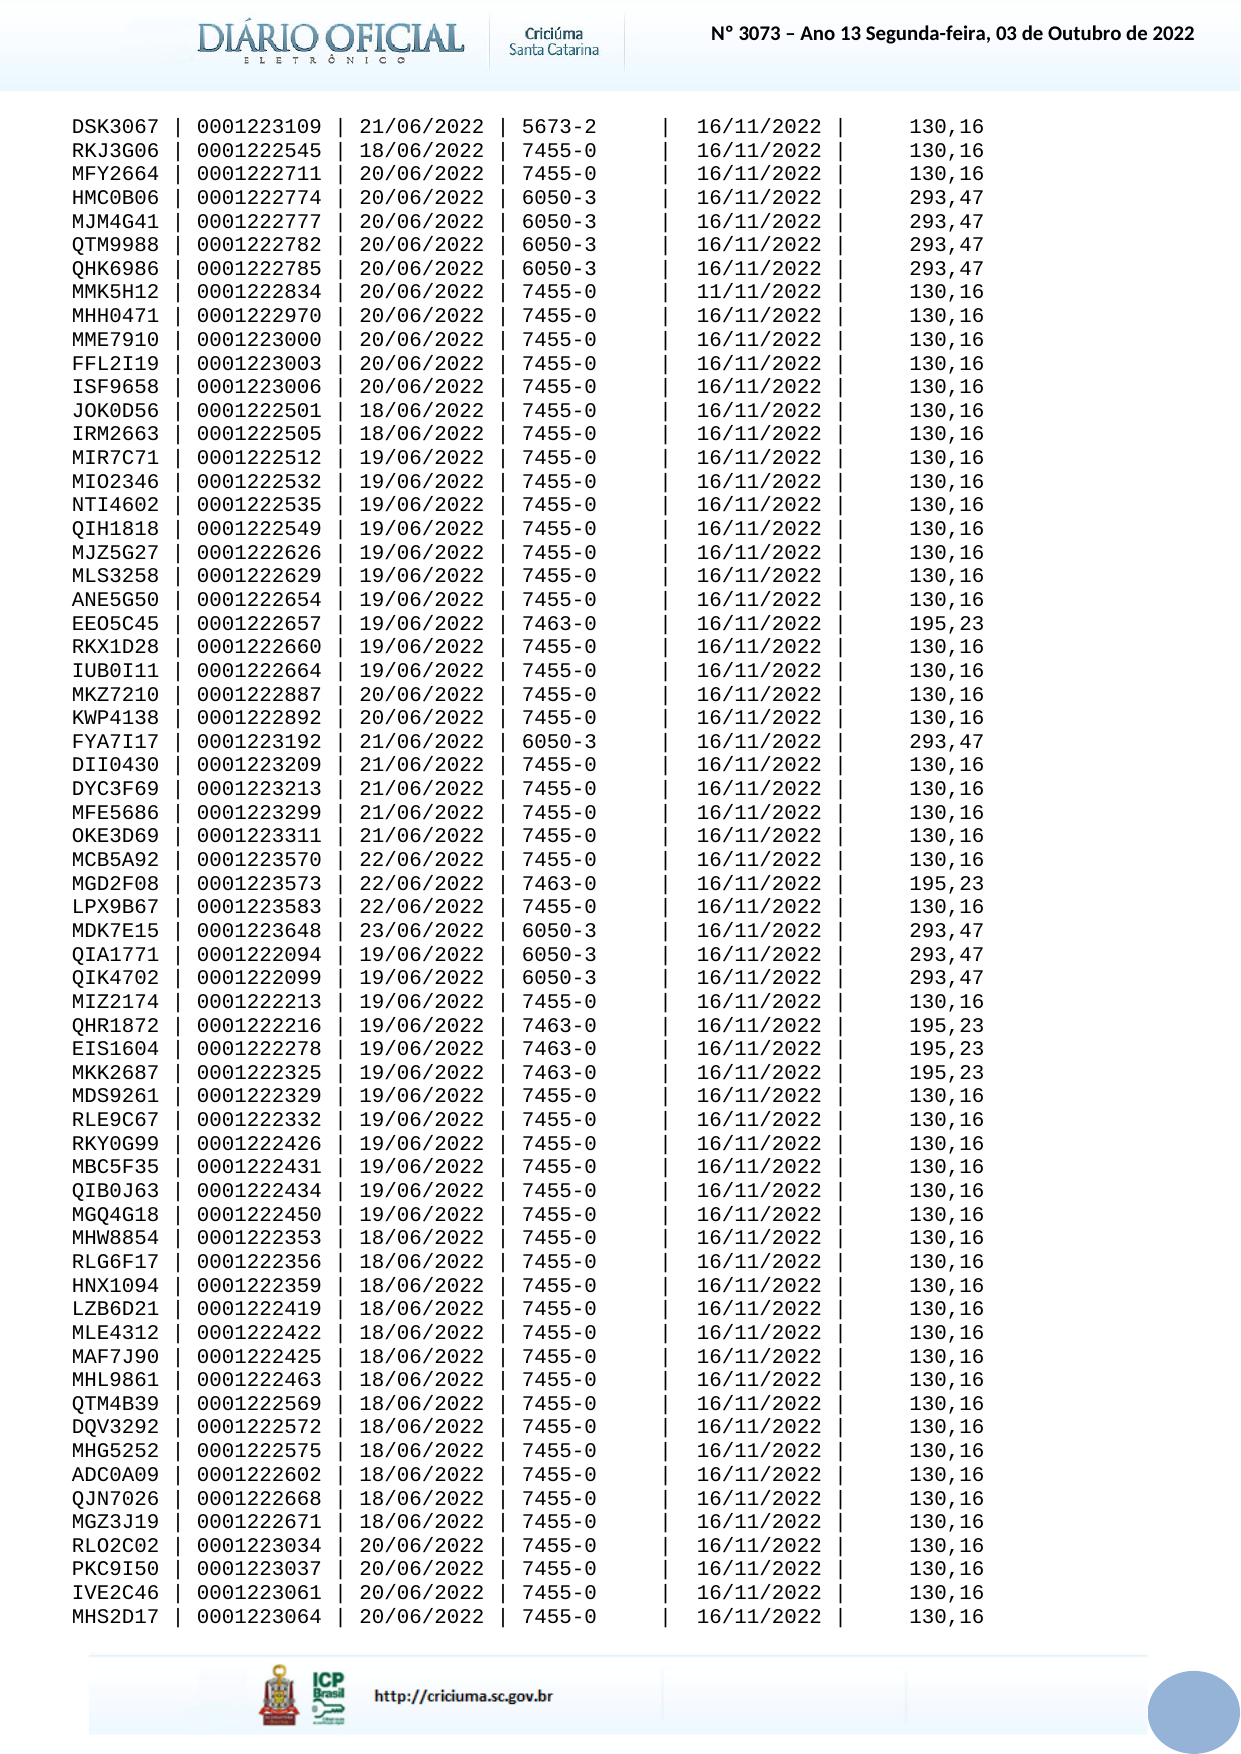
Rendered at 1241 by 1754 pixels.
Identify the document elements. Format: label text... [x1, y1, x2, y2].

text MHG5252 | 0001222575 | 18/06/2022 | 7455-0 | 16/11/2022 | 130,16 [59, 1440, 1167, 1464]
text ANE5G50 | 0001222654 | 19/06/2022 | 7455-0 | 16/11/2022 | 130,16 [59, 589, 1167, 613]
text QIB0J63 | 0001222434 | 19/06/2022 | 7455-0 | 16/11/2022 | 130,16 [59, 1180, 1167, 1204]
text QTM9988 | 0001222782 | 20/06/2022 | 6050-3 | 16/11/2022 | 293,47 [59, 234, 1167, 258]
text FYA7I17 | 0001223192 | 21/06/2022 | 6050-3 | 16/11/2022 | 293,47 [59, 731, 1167, 754]
text MJZ5G27 | 0001222626 | 19/06/2022 | 7455-0 | 16/11/2022 | 130,16 [59, 542, 1167, 565]
text QIA1771 | 0001222094 | 19/06/2022 | 6050-3 | 16/11/2022 | 293,47 [59, 944, 1167, 967]
text LPX9B67 | 0001223583 | 22/06/2022 | 7455-0 | 16/11/2022 | 130,16 [59, 896, 1167, 920]
text MIR7C71 | 0001222512 | 19/06/2022 | 7455-0 | 16/11/2022 | 130,16 [59, 447, 1167, 471]
text QIH1818 | 0001222549 | 19/06/2022 | 7455-0 | 16/11/2022 | 130,16 [59, 518, 1167, 542]
text PKC9I50 | 0001223037 | 20/06/2022 | 7455-0 | 16/11/2022 | 130,16 [59, 1558, 1167, 1582]
text MCB5A92 | 0001223570 | 22/06/2022 | 7455-0 | 16/11/2022 | 130,16 [59, 849, 1167, 873]
text IRM2663 | 0001222505 | 18/06/2022 | 7455-0 | 16/11/2022 | 130,16 [59, 423, 1167, 447]
text RKY0G99 | 0001222426 | 19/06/2022 | 7455-0 | 16/11/2022 | 130,16 [59, 1133, 1167, 1156]
text MLS3258 | 0001222629 | 19/06/2022 | 7455-0 | 16/11/2022 | 130,16 [59, 565, 1167, 589]
text MDS9261 | 0001222329 | 19/06/2022 | 7455-0 | 16/11/2022 | 130,16 [59, 1086, 1167, 1109]
text MGD2F08 | 0001223573 | 22/06/2022 | 7463-0 | 16/11/2022 | 195,23 [59, 873, 1167, 896]
text MHW8854 | 0001222353 | 18/06/2022 | 7455-0 | 16/11/2022 | 130,16 [59, 1227, 1167, 1251]
text DII0430 | 0001223209 | 21/06/2022 | 7455-0 | 16/11/2022 | 130,16 [59, 754, 1167, 778]
text JOK0D56 | 0001222501 | 18/06/2022 | 7455-0 | 16/11/2022 | 130,16 [59, 400, 1167, 423]
text MBC5F35 | 0001222431 | 19/06/2022 | 7455-0 | 16/11/2022 | 130,16 [59, 1156, 1167, 1180]
text DQV3292 | 0001222572 | 18/06/2022 | 7455-0 | 16/11/2022 | 130,16 [59, 1417, 1167, 1440]
text MDK7E15 | 0001223648 | 23/06/2022 | 6050-3 | 16/11/2022 | 293,47 [59, 920, 1167, 944]
text MMK5H12 | 0001222834 | 20/06/2022 | 7455-0 | 11/11/2022 | 130,16 [59, 282, 1167, 305]
text LZB6D21 | 0001222419 | 18/06/2022 | 7455-0 | 16/11/2022 | 130,16 [59, 1298, 1167, 1322]
text MKK2687 | 0001222325 | 19/06/2022 | 7463-0 | 16/11/2022 | 195,23 [59, 1062, 1167, 1086]
text QIK4702 | 0001222099 | 19/06/2022 | 6050-3 | 16/11/2022 | 293,47 [59, 967, 1167, 991]
text MHH0471 | 0001222970 | 20/06/2022 | 7455-0 | 16/11/2022 | 130,16 [59, 305, 1167, 329]
text HNX1094 | 0001222359 | 18/06/2022 | 7455-0 | 16/11/2022 | 130,16 [59, 1275, 1167, 1298]
text MLE4312 | 0001222422 | 18/06/2022 | 7455-0 | 16/11/2022 | 130,16 [59, 1322, 1167, 1346]
text RKX1D28 | 0001222660 | 19/06/2022 | 7455-0 | 16/11/2022 | 130,16 [59, 636, 1167, 660]
text QJN7026 | 0001222668 | 18/06/2022 | 7455-0 | 16/11/2022 | 130,16 [59, 1487, 1167, 1511]
text MFY2664 | 0001222711 | 20/06/2022 | 7455-0 | 16/11/2022 | 130,16 [59, 163, 1167, 187]
text EIS1604 | 0001222278 | 19/06/2022 | 7463-0 | 16/11/2022 | 195,23 [59, 1038, 1167, 1062]
text RLG6F17 | 0001222356 | 18/06/2022 | 7455-0 | 16/11/2022 | 130,16 [59, 1251, 1167, 1275]
text QHR1872 | 0001222216 | 19/06/2022 | 7463-0 | 16/11/2022 | 195,23 [59, 1014, 1167, 1038]
text ISF9658 | 0001223006 | 20/06/2022 | 7455-0 | 16/11/2022 | 130,16 [59, 376, 1167, 400]
text RKJ3G06 | 0001222545 | 18/06/2022 | 7455-0 | 16/11/2022 | 130,16 [59, 140, 1167, 163]
text DSK3067 | 0001223109 | 21/06/2022 | 5673-2 | 16/11/2022 | 130,16 [59, 116, 1167, 140]
text MIO2346 | 0001222532 | 19/06/2022 | 7455-0 | 16/11/2022 | 130,16 [59, 471, 1167, 494]
text HMC0B06 | 0001222774 | 20/06/2022 | 6050-3 | 16/11/2022 | 293,47 [59, 187, 1167, 211]
text OKE3D69 | 0001223311 | 21/06/2022 | 7455-0 | 16/11/2022 | 130,16 [59, 825, 1167, 849]
text MGZ3J19 | 0001222671 | 18/06/2022 | 7455-0 | 16/11/2022 | 130,16 [59, 1511, 1167, 1535]
text KWP4138 | 0001222892 | 20/06/2022 | 7455-0 | 16/11/2022 | 130,16 [59, 707, 1167, 731]
text ADC0A09 | 0001222602 | 18/06/2022 | 7455-0 | 16/11/2022 | 130,16 [59, 1464, 1167, 1487]
text RLO2C02 | 0001223034 | 20/06/2022 | 7455-0 | 16/11/2022 | 130,16 [59, 1535, 1167, 1558]
text RLE9C67 | 0001222332 | 19/06/2022 | 7455-0 | 16/11/2022 | 130,16 [59, 1109, 1167, 1133]
text FFL2I19 | 0001223003 | 20/06/2022 | 7455-0 | 16/11/2022 | 130,16 [59, 352, 1167, 376]
text MAF7J90 | 0001222425 | 18/06/2022 | 7455-0 | 16/11/2022 | 130,16 [59, 1346, 1167, 1369]
text MHS2D17 | 0001223064 | 20/06/2022 | 7455-0 | 16/11/2022 | 130,16 [59, 1606, 1167, 1629]
text MKZ7210 | 0001222887 | 20/06/2022 | 7455-0 | 16/11/2022 | 130,16 [59, 683, 1167, 707]
text MGQ4G18 | 0001222450 | 19/06/2022 | 7455-0 | 16/11/2022 | 130,16 [59, 1204, 1167, 1227]
text QHK6986 | 0001222785 | 20/06/2022 | 6050-3 | 16/11/2022 | 293,47 [59, 258, 1167, 282]
text QTM4B39 | 0001222569 | 18/06/2022 | 7455-0 | 16/11/2022 | 130,16 [59, 1393, 1167, 1417]
text IVE2C46 | 0001223061 | 20/06/2022 | 7455-0 | 16/11/2022 | 130,16 [59, 1582, 1167, 1606]
text MHL9861 | 0001222463 | 18/06/2022 | 7455-0 | 16/11/2022 | 130,16 [59, 1369, 1167, 1393]
text MJM4G41 | 0001222777 | 20/06/2022 | 6050-3 | 16/11/2022 | 293,47 [59, 211, 1167, 234]
text EEO5C45 | 0001222657 | 19/06/2022 | 7463-0 | 16/11/2022 | 195,23 [59, 613, 1167, 636]
text DYC3F69 | 0001223213 | 21/06/2022 | 7455-0 | 16/11/2022 | 130,16 [59, 778, 1167, 802]
text NTI4602 | 0001222535 | 19/06/2022 | 7455-0 | 16/11/2022 | 130,16 [59, 494, 1167, 518]
text MME7910 | 0001223000 | 20/06/2022 | 7455-0 | 16/11/2022 | 130,16 [59, 329, 1167, 352]
text MIZ2174 | 0001222213 | 19/06/2022 | 7455-0 | 16/11/2022 | 130,16 [59, 991, 1167, 1014]
text MFE5686 | 0001223299 | 21/06/2022 | 7455-0 | 16/11/2022 | 130,16 [59, 802, 1167, 825]
text IUB0I11 | 0001222664 | 19/06/2022 | 7455-0 | 16/11/2022 | 130,16 [59, 660, 1167, 683]
